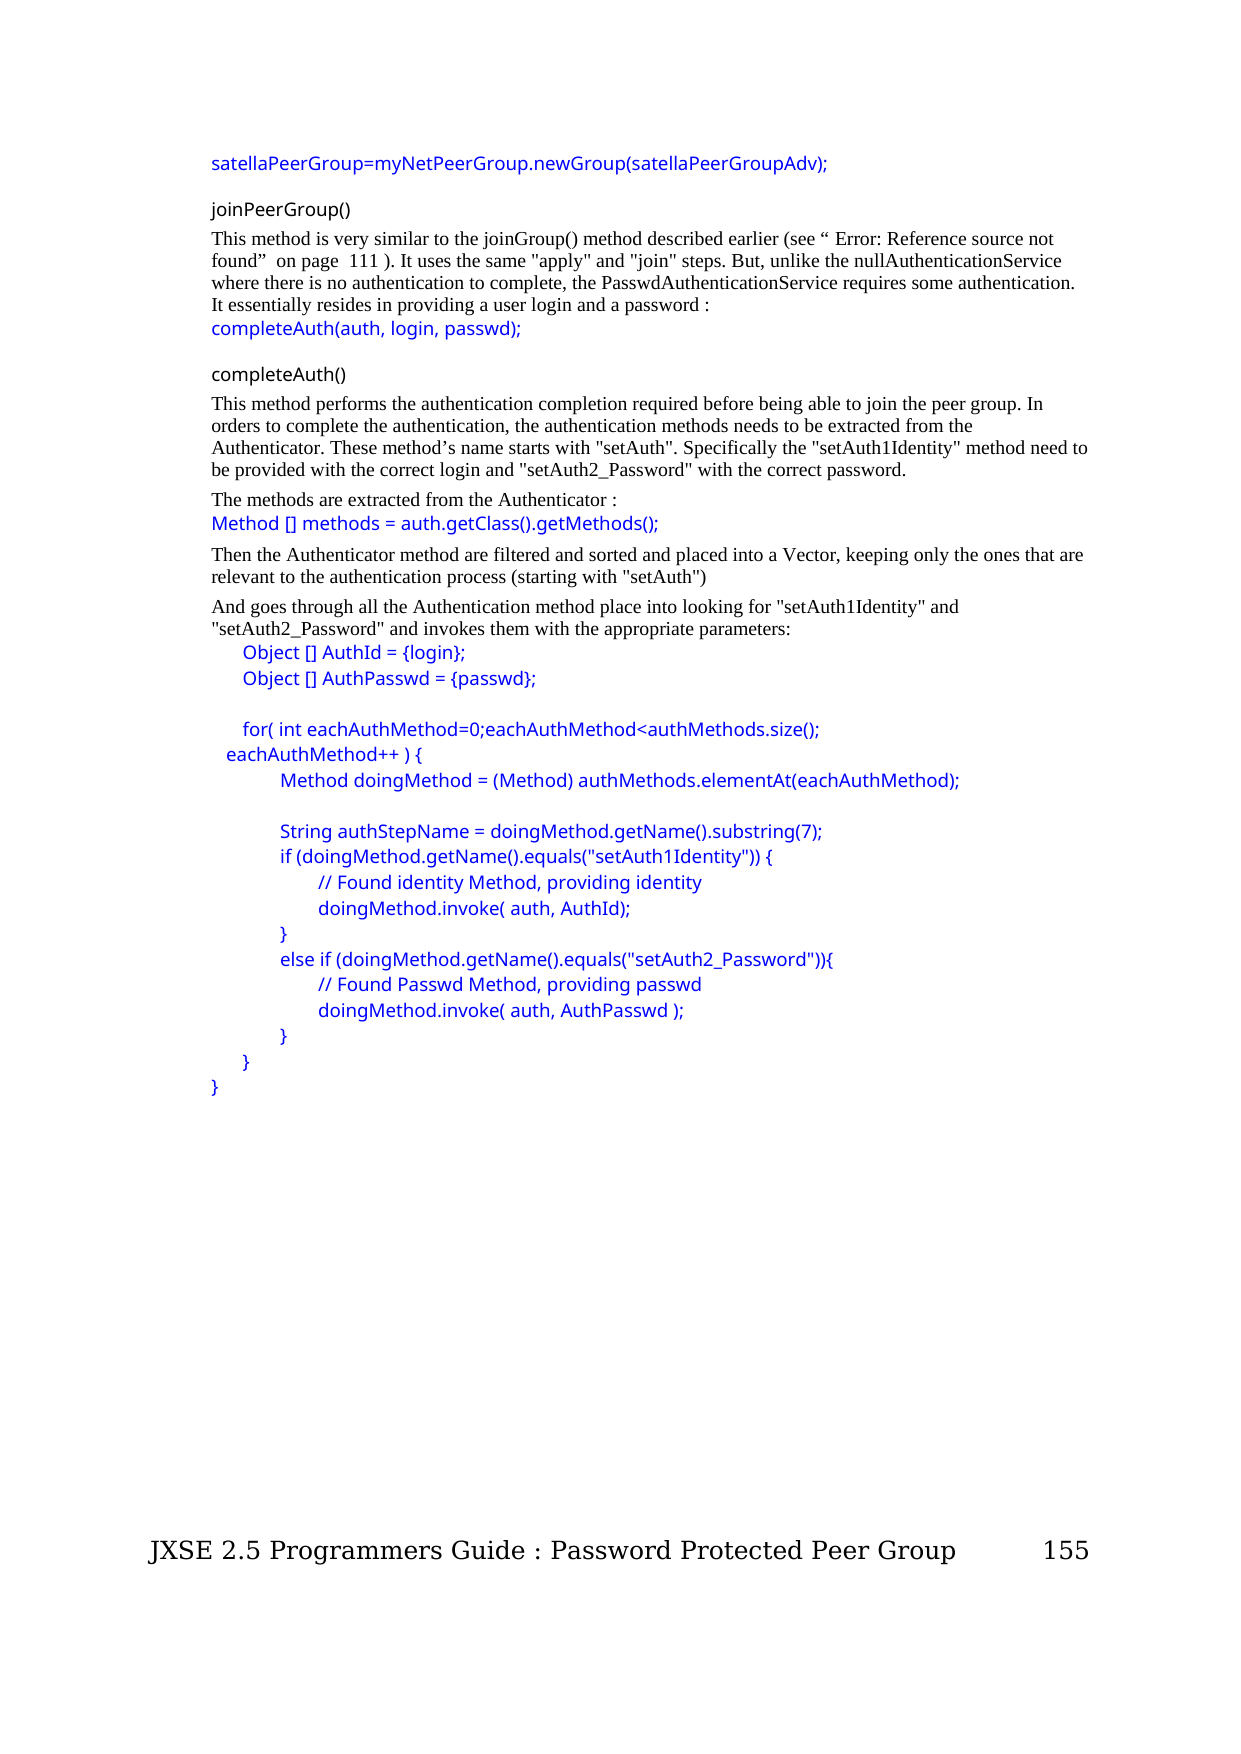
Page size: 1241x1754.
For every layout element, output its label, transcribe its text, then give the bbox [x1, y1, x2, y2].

text // Found Passwd Method, providing passwd [211, 972, 1090, 997]
text } [211, 1048, 1090, 1074]
text Method doingMethod = (Method) authMethods.elementAt(eachAuthMethod); [211, 767, 1090, 793]
text doingMethod.invoke( auth, AuthId); [211, 895, 1090, 921]
text Method [] methods = auth.getClass().getMethods(); [211, 511, 1090, 536]
text } [211, 921, 1090, 946]
text joinPeerGroup() [211, 196, 1090, 222]
text Then the Authenticator method are filtered and sorted and placed into a Vector, keeping only the ones that are relevant to the authentication process (starting with "setAuth") [211, 544, 1090, 588]
text eachAuthMethod++ ) { [211, 742, 1090, 767]
text String authStepName = doingMethod.getName().substring(7); [211, 818, 1090, 844]
text completeAuth() [211, 362, 1090, 387]
text else if (doingMethod.getName().equals("setAuth2_Password")){ [211, 946, 1090, 972]
text The methods are extracted from the Authenticator : [211, 489, 1090, 511]
text And goes through all the Authentication method place into looking for "setAuth1Identity" and "setAuth2_Password" and invokes them with the appropriate parameters: [211, 596, 1090, 640]
text This method performs the authentication completion required before being able to join the peer group. In orders to complete the authentication, the authentication methods needs to be extracted from the Authenticator. These method’s name starts with "setAuth". Specifically the "setAuth1Identity" method need to be provided with the correct login and "setAuth2_Password" with the correct password. [211, 393, 1090, 480]
text Object [] AuthPasswd = {passwd}; [211, 665, 1090, 691]
text // Found identity Method, providing identity [211, 869, 1090, 895]
text This method is very similar to the joinGroup() method described earlier (see “ ” on page 111 ). It uses the same "apply" and "join" steps. But, unlike the nullAuthenticationService where there is no authentication to complete, the PasswdAuthenticationService requires some authentication. It essentially resides in providing a user login and a password : [211, 228, 1090, 315]
text Object [] AuthId = {login}; [211, 640, 1090, 665]
text doingMethod.invoke( auth, AuthPasswd ); [211, 997, 1090, 1023]
text if (doingMethod.getName().equals("setAuth1Identity")) { [211, 844, 1090, 869]
text } [211, 1074, 1090, 1099]
text satellaPeerGroup=myNetPeerGroup.newGroup(satellaPeerGroupAdv); [211, 150, 1090, 176]
text } [211, 1023, 1090, 1048]
text for( int eachAuthMethod=0;eachAuthMethod<authMethods.size(); [211, 716, 1090, 742]
text completeAuth(auth, login, passwd); [211, 315, 1090, 341]
